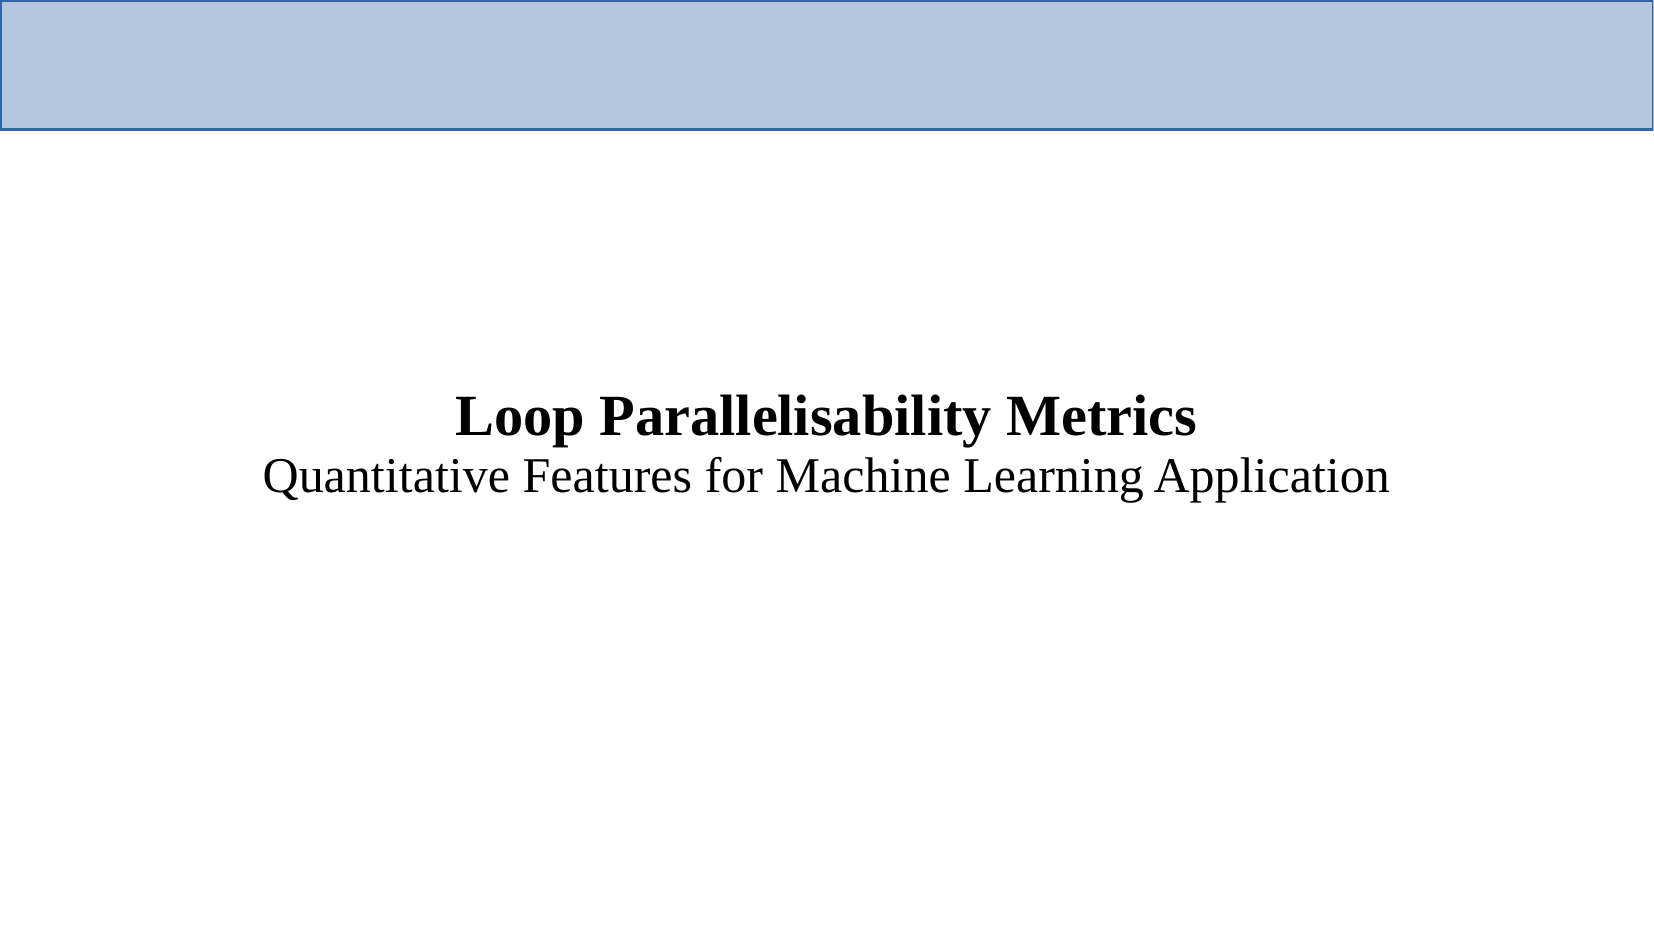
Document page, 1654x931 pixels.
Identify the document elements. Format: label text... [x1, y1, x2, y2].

title Loop Parallelisability Metrics Quantitative Features for Machine Learning Application [0, 318, 1654, 567]
text_box [0, 0, 1654, 130]
